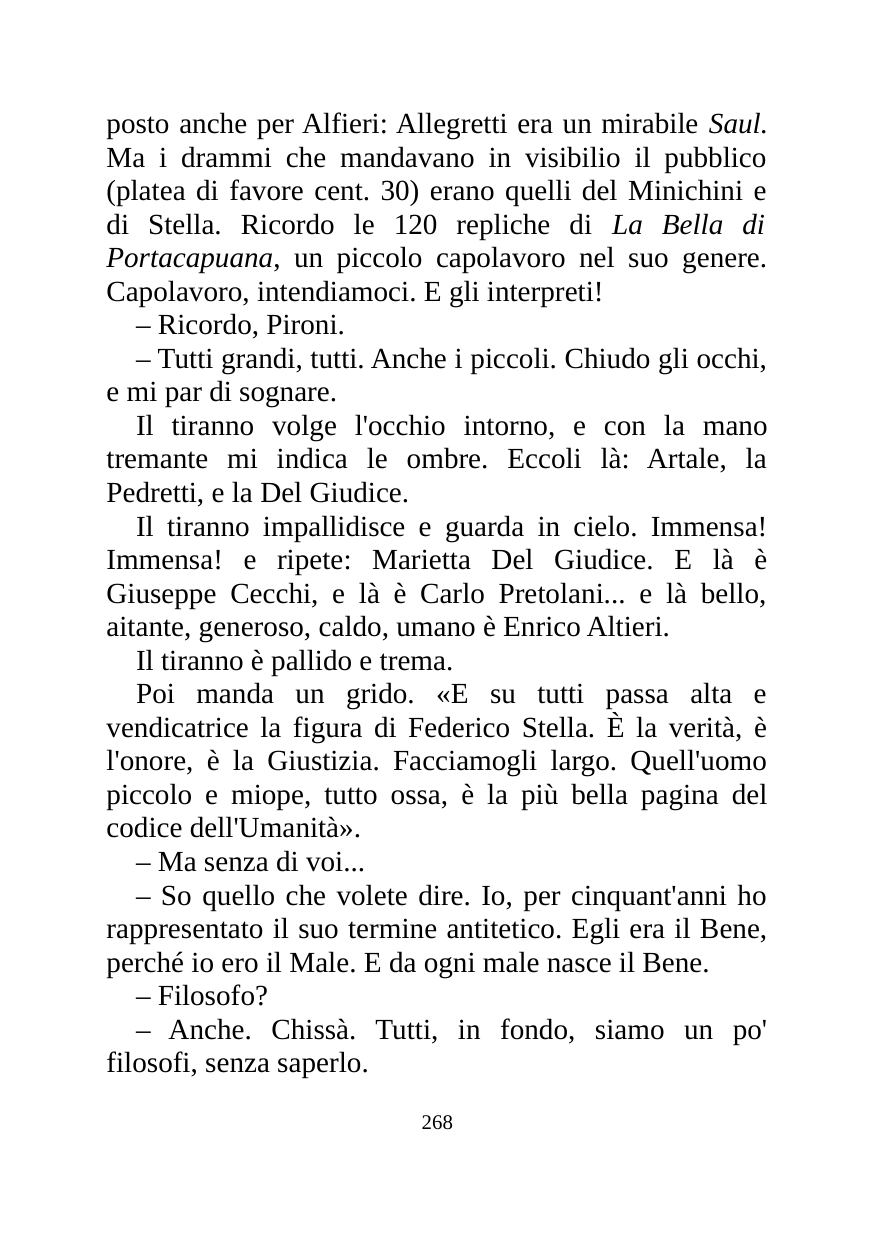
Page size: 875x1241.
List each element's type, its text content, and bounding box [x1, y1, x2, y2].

text – Ricordo, Pironi. [106, 307, 768, 341]
text – Filosofo? [106, 978, 768, 1012]
text – Anche. Chissà. Tutti, in fondo, siamo un po' filosofi, senza saperlo. [106, 1012, 768, 1079]
text – Ma senza di voi... [106, 844, 768, 878]
text – So quello che volete dire. Io, per cinquant'anni ho rappresentato il suo termine antitetico. Egli era il Bene, perché io ero il Male. E da ogni male nasce il Bene. [106, 878, 768, 978]
text Il tiranno impallidisce e guarda in cielo. Immensa! Immensa! e ripete: Marietta Del Giudice. E là è Giuseppe Cecchi, e là è Carlo Pretolani... e là bello, aitante, generoso, caldo, umano è Enrico Altieri. [106, 509, 768, 643]
text posto anche per Alfieri: Allegretti era un mirabile Saul. Ma i drammi che mandavano in visibilio il pubblico (platea di favore cent. 30) erano quelli del Minichini e di Stella. Ricordo le 120 repliche di La Bella di Portacapuana, un piccolo capolavoro nel suo genere. Capolavoro, intendiamoci. E gli interpreti! [106, 106, 768, 307]
text – Tutti grandi, tutti. Anche i piccoli. Chiudo gli occhi, e mi par di sognare. [106, 341, 768, 408]
text Poi manda un grido. «E su tutti passa alta e vendicatrice la figura di Federico Stella. È la verità, è l'onore, è la Giustizia. Facciamogli largo. Quell'uomo piccolo e miope, tutto ossa, è la più bella pagina del codice dell'Umanità». [106, 676, 768, 844]
text Il tiranno volge l'occhio intorno, e con la mano tremante mi indica le ombre. Eccoli là: Artale, la Pedretti, e la Del Giudice. [106, 408, 768, 509]
text Il tiranno è pallido e trema. [106, 643, 768, 676]
